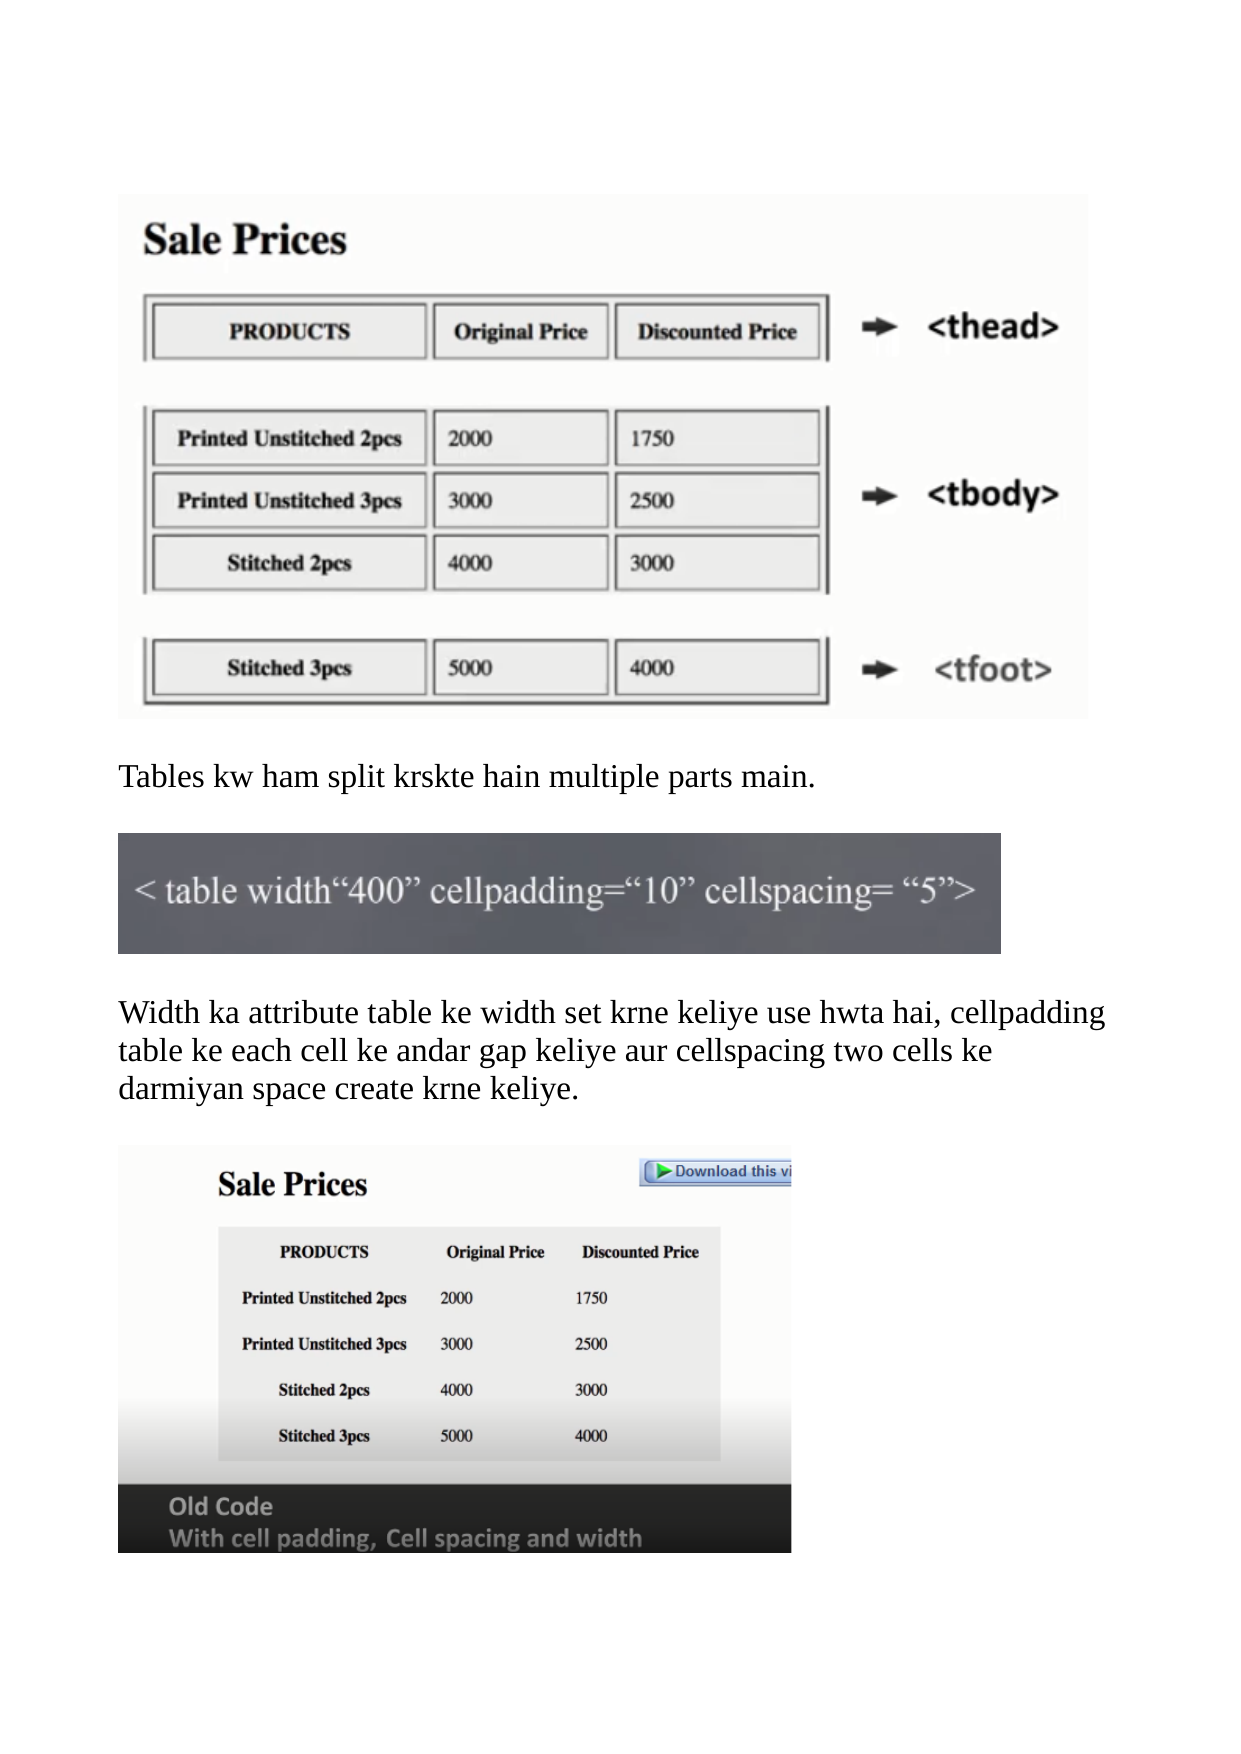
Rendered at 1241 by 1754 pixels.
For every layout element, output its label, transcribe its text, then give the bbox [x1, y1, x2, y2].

text Width ka attribute table ke width set krne keliye use hwta hai, cellpadding table ke each cell ke andar gap keliye aur cellspacing two cells ke darmiyan space create krne keliye. [118, 992, 1122, 1107]
text Tables kw ham split krskte hain multiple parts main. [118, 757, 1122, 795]
